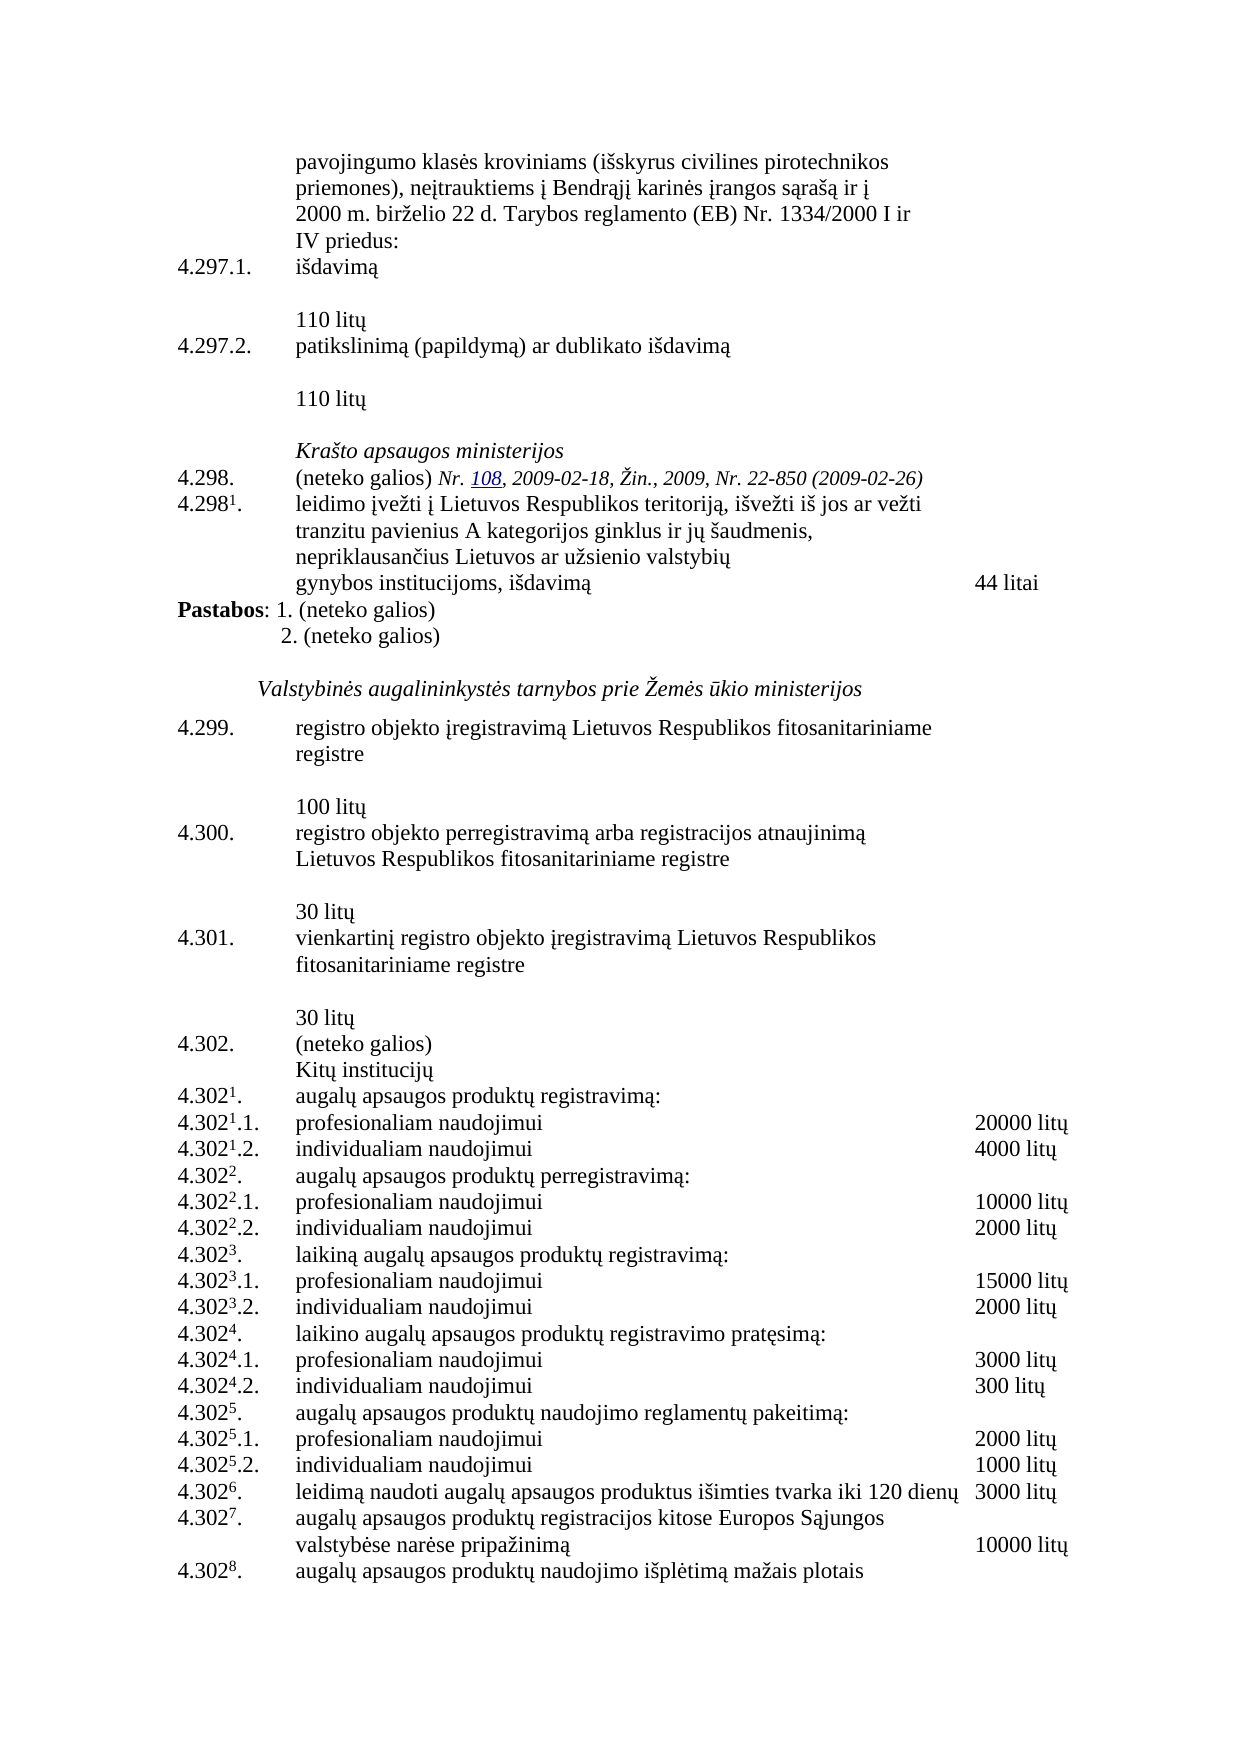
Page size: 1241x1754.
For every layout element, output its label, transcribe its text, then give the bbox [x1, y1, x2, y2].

text 4.3025.2. individualiam naudojimui 1000 litų [177, 1452, 1107, 1478]
text 4.3022. augalų apsaugos produktų perregistravimą: [177, 1162, 974, 1188]
text 4.3022.1. profesionaliam naudojimui 10000 litų [177, 1188, 1122, 1214]
text valstybėse narėse pripažinimą 10000 litų [177, 1531, 1122, 1557]
text 4.3025. augalų apsaugos produktų naudojimo reglamentų pakeitimą: [177, 1399, 974, 1425]
text Valstybinės augalininkystės tarnybos prie Žemės ūkio ministerijos [177, 675, 945, 701]
text Kitų institucijų [177, 1056, 945, 1083]
text 4.298. (neteko galios) Nr. 108, 2009-02-18, Žin., 2009, Nr. 22-850 (2009-02-26) [177, 464, 1122, 490]
text pavojingumo klasės kroviniams (išskyrus civilines pirotechnikos priemones), neįtrauktiems į Bendrąjį karinės įrangos sąrašą ir į 2000 m. birželio 22 d. Tarybos reglamento (EB) Nr. 1334/2000 I ir IV priedus: [177, 148, 924, 253]
text 4.3025.1. profesionaliam naudojimui 2000 litų [177, 1425, 1093, 1452]
text 4.3024. laikino augalų apsaugos produktų registravimo pratęsimą: [177, 1320, 974, 1346]
text 4.299. registro objekto įregistravimą Lietuvos Respublikos fitosanitariniame registre 100 litų [177, 714, 945, 819]
text 4.2981. leidimo įvežti į Lietuvos Respublikos teritoriją, išvežti iš jos ar vežti tranzitu pavienius A kategorijos ginklus ir jų šaudmenis, nepriklausančius Lietuvos ar užsienio valstybių gynybos institucijoms, išdavimą 44 litai [177, 490, 1122, 596]
text Krašto apsaugos ministerijos [177, 438, 945, 464]
text 4.3023.2. individualiam naudojimui 2000 litų [177, 1293, 1063, 1320]
text 4.297.1. išdavimą 110 litų [177, 253, 924, 332]
text 4.3021. augalų apsaugos produktų registravimą: [177, 1083, 1122, 1109]
text 4.297.2. patikslinimą (papildymą) ar dublikato išdavimą 110 litų [177, 332, 945, 411]
text 4.3024.1. profesionaliam naudojimui 3000 litų [177, 1346, 1078, 1372]
text 4.3023.1. profesionaliam naudojimui 15000 litų [177, 1267, 1093, 1293]
text 4.3024.2. individualiam naudojimui 300 litų [177, 1372, 1078, 1399]
text 4.300. registro objekto perregistravimą arba registracijos atnaujinimą Lietuvos Respublikos fitosanitariniame registre 30 litų [177, 819, 945, 924]
text Pastabos: 1. (neteko galios) [177, 596, 1122, 622]
text 4.3023. laikiną augalų apsaugos produktų registravimą: [177, 1241, 974, 1267]
text 4.3021.2. individualiam naudojimui 4000 litų [177, 1135, 1122, 1162]
text 4.3028. augalų apsaugos produktų naudojimo išplėtimą mažais plotais [177, 1557, 974, 1583]
text 4.3026. leidimą naudoti augalų apsaugos produktus išimties tvarka iki 120 dienų 3000 litų [177, 1478, 1093, 1504]
text 4.3027. augalų apsaugos produktų registracijos kitose Europos Sąjungos [177, 1504, 974, 1531]
text 4.302. (neteko galios) [177, 1030, 945, 1056]
text 2. (neteko galios) [177, 622, 1122, 648]
text 4.3022.2. individualiam naudojimui 2000 litų [177, 1214, 1093, 1241]
text 4.3021.1. profesionaliam naudojimui 20000 litų [177, 1109, 1137, 1135]
text 4.301. vienkartinį registro objekto įregistravimą Lietuvos Respublikos fitosanitariniame registre 30 litų [177, 924, 945, 1030]
